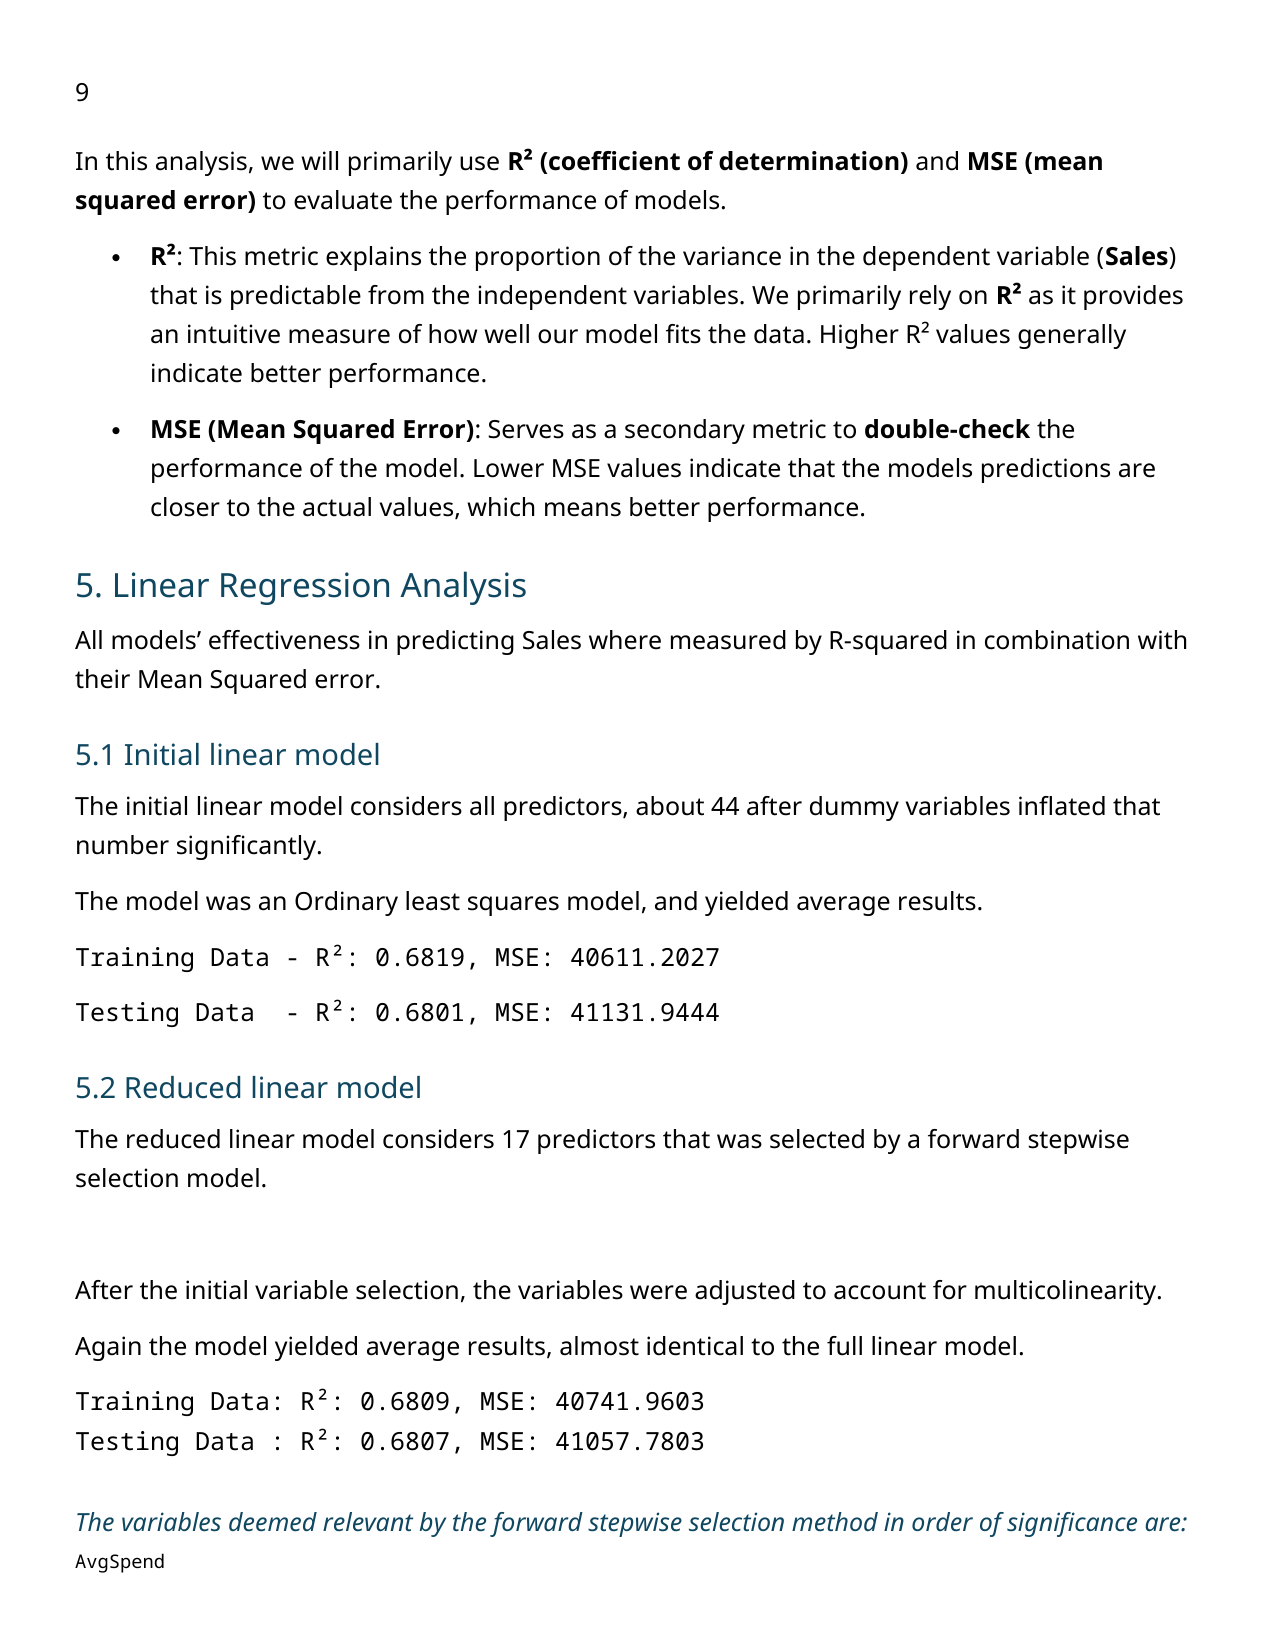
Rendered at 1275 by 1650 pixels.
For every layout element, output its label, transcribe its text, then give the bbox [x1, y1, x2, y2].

text The model was an Ordinary least squares model, and yielded average results. [75, 883, 1200, 917]
text Testing Data : R²: 0.6807, MSE: 41057.7803 [75, 1423, 1200, 1457]
text The initial linear model considers all predictors, about 44 after dummy variables inflated that number significantly. [75, 788, 1200, 862]
text Training Data: R²: 0.6809, MSE: 40741.9603 [75, 1384, 1200, 1418]
text The reduced linear model considers 17 predictors that was selected by a forward stepwise selection model. [75, 1122, 1200, 1195]
text After the initial variable selection, the variables were adjusted to account for multicolinearity. [75, 1272, 1200, 1306]
subtitle 5. Linear Regression Analysis [75, 562, 1200, 608]
text Again the model yielded average results, almost identical to the full linear model. [75, 1328, 1200, 1362]
subtitle 5.1 Initial linear model [75, 734, 1200, 774]
text All models’ effectiveness in predicting Sales where measured by R-squared in combination with their Mean Squared error. [75, 623, 1200, 696]
text AvgSpend [75, 1548, 1200, 1574]
subtitle 5.2 Reduced linear model [75, 1068, 1200, 1107]
subtitle The variables deemed relevant by the forward stepwise selection method in order of significance are: [75, 1505, 1200, 1539]
list R²: This metric explains the proportion of the variance in the dependent variable (Sales) that is predictable from the independent variables. We primarily rely on R² as it provides an intuitive measure of how well our model fits the data. Higher R² values generally indicate better performance. [112, 238, 1200, 390]
text Training Data - R²: 0.6819, MSE: 40611.2027 [75, 939, 1200, 973]
text In this analysis, we will primarily use R² (coefficient of determination) and MSE (mean squared error) to evaluate the performance of models. [75, 143, 1200, 216]
list MSE (Mean Squared Error): Serves as a secondary metric to double-check the performance of the model. Lower MSE values indicate that the models predictions are closer to the actual values, which means better performance. [112, 411, 1200, 524]
text Testing Data - R²: 0.6801, MSE: 41131.9444 [75, 995, 1200, 1029]
